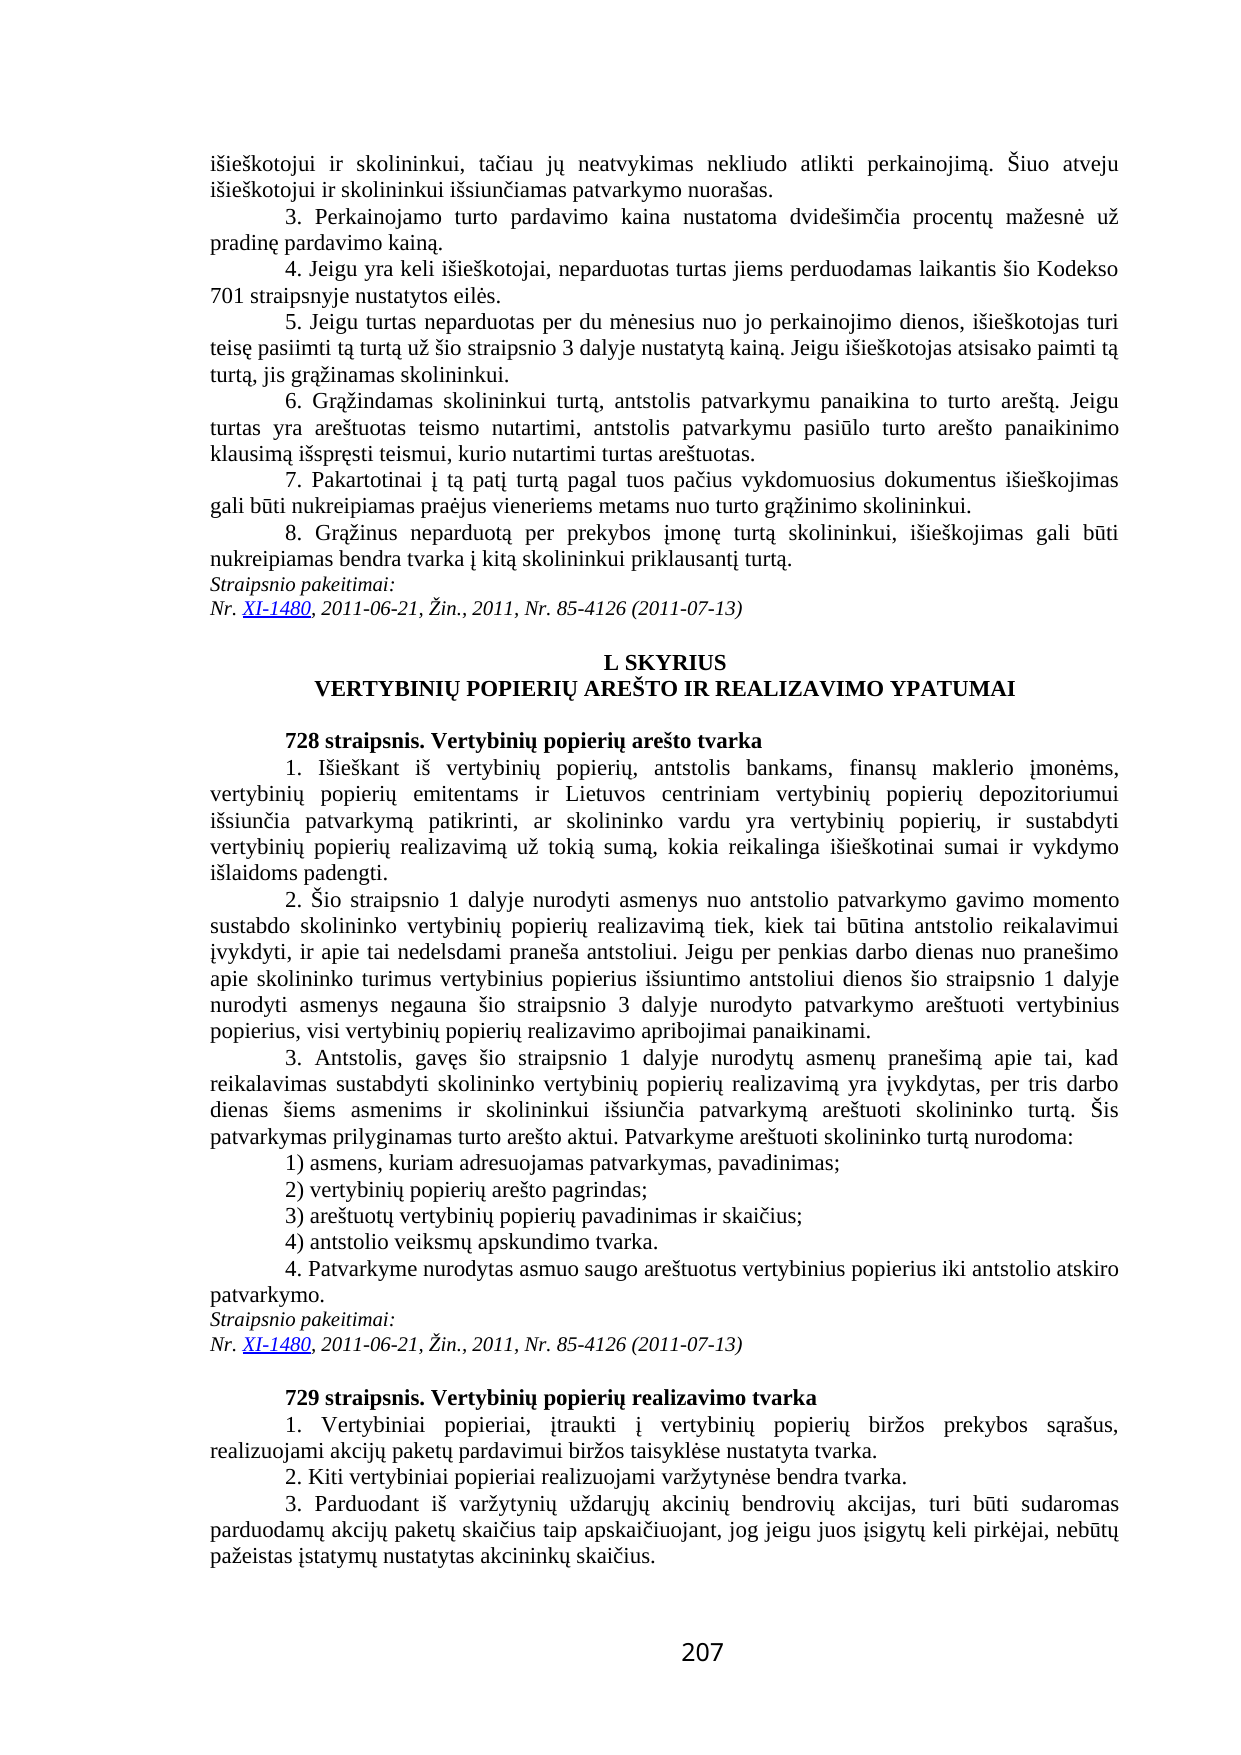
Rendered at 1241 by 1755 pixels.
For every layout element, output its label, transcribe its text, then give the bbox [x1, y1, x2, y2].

text 6. Grąžindamas skolininkui turtą, antstolis patvarkymu panaikina to turto areštą. Jeigu turtas yra areštuotas teismo nutartimi, antstolis patvarkymu pasiūlo turto arešto panaikinimo klausimą išspręsti teismui, kurio nutartimi turtas areštuotas. [210, 387, 1120, 466]
text 3. Antstolis, gavęs šio straipsnio 1 dalyje nurodytų asmenų pranešimą apie tai, kad reikalavimas sustabdyti skolininko vertybinių popierių realizavimą yra įvykdytas, per tris darbo dienas šiems asmenims ir skolininkui išsiunčia patvarkymą areštuoti skolininko turtą. Šis patvarkymas prilyginamas turto arešto aktui. Patvarkyme areštuoti skolininko turtą nurodoma: [210, 1044, 1120, 1149]
text 3. Parduodant iš varžytynių uždarųjų akcinių bendrovių akcijas, turi būti sudaromas parduodamų akcijų paketų skaičius taip apskaičiuojant, jog jeigu juos įsigytų keli pirkėjai, nebūtų pažeistas įstatymų nustatytas akcininkų skaičius. [210, 1490, 1120, 1569]
text išieškotojui ir skolininkui, tačiau jų neatvykimas nekliudo atlikti perkainojimą. Šiuo atveju išieškotojui ir skolininkui išsiunčiamas patvarkymo nuorašas. [210, 150, 1120, 203]
text 1. Išieškant iš vertybinių popierių, antstolis bankams, finansų maklerio įmonėms, vertybinių popierių emitentams ir Lietuvos centriniam vertybinių popierių depozitoriumui išsiunčia patvarkymą patikrinti, ar skolininko vardu yra vertybinių popierių, ir sustabdyti vertybinių popierių realizavimą už tokią sumą, kokia reikalinga išieškotinai sumai ir vykdymo išlaidoms padengti. [210, 754, 1120, 886]
text 4) antstolio veiksmų apskundimo tvarka. [210, 1228, 1120, 1255]
text 2. Kiti vertybiniai popieriai realizuojami varžytynėse bendra tvarka. [210, 1463, 1120, 1490]
text 2. Šio straipsnio 1 dalyje nurodyti asmenys nuo antstolio patvarkymo gavimo momento sustabdo skolininko vertybinių popierių realizavimą tiek, kiek tai būtina antstolio reikalavimui įvykdyti, ir apie tai nedelsdami praneša antstoliui. Jeigu per penkias darbo dienas nuo pranešimo apie skolininko turimus vertybinius popierius išsiuntimo antstoliui dienos šio straipsnio 1 dalyje nurodyti asmenys negauna šio straipsnio 3 dalyje nurodyto patvarkymo areštuoti vertybinius popierius, visi vertybinių popierių realizavimo apribojimai panaikinami. [210, 886, 1120, 1044]
text 8. Grąžinus neparduotą per prekybos įmonę turtą skolininkui, išieškojimas gali būti nukreipiamas bendra tvarka į kitą skolininkui priklausantį turtą. [210, 519, 1120, 572]
text 2) vertybinių popierių arešto pagrindas; [210, 1176, 1120, 1202]
text 4. Patvarkyme nurodytas asmuo saugo areštuotus vertybinius popierius iki antstolio atskiro patvarkymo. [210, 1255, 1120, 1307]
text 7. Pakartotinai į tą patį turtą pagal tuos pačius vykdomuosius dokumentus išieškojimas gali būti nukreipiamas praėjus vieneriems metams nuo turto grąžinimo skolininkui. [210, 466, 1120, 519]
text 1) asmens, kuriam adresuojamas patvarkymas, pavadinimas; [210, 1149, 1120, 1176]
text 5. Jeigu turtas neparduotas per du mėnesius nuo jo perkainojimo dienos, išieškotojas turi teisę pasiimti tą turtą už šio straipsnio 3 dalyje nustatytą kainą. Jeigu išieškotojas atsisako paimti tą turtą, jis grąžinamas skolininkui. [210, 308, 1120, 387]
text 4. Jeigu yra keli išieškotojai, neparduotas turtas jiems perduodamas laikantis šio Kodekso 701 straipsnyje nustatytos eilės. [210, 255, 1120, 308]
text 3. Perkainojamo turto pardavimo kaina nustatoma dvidešimčia procentų mažesnė už pradinę pardavimo kainą. [210, 203, 1120, 255]
text 729 straipsnis. Vertybinių popierių realizavimo tvarka [210, 1384, 1120, 1411]
text Straipsnio pakeitimai: [210, 1307, 1120, 1331]
text 3) areštuotų vertybinių popierių pavadinimas ir skaičius; [210, 1202, 1120, 1228]
text Nr. XI-1480, 2011-06-21, Žin., 2011, Nr. 85-4126 (2011-07-13) [210, 596, 1120, 620]
text Nr. XI-1480, 2011-06-21, Žin., 2011, Nr. 85-4126 (2011-07-13) [210, 1331, 1120, 1356]
text VERTYBINIŲ POPIERIŲ AREŠTO IR REALIZAVIMO YPATUMAI [210, 675, 1120, 701]
text 728 straipsnis. Vertybinių popierių arešto tvarka [210, 728, 1120, 754]
text Straipsnio pakeitimai: [210, 572, 1120, 596]
text L SKYRIUS [210, 648, 1120, 675]
text 1. Vertybiniai popieriai, įtraukti į vertybinių popierių biržos prekybos sąrašus, realizuojami akcijų paketų pardavimui biržos taisyklėse nustatyta tvarka. [210, 1411, 1120, 1463]
